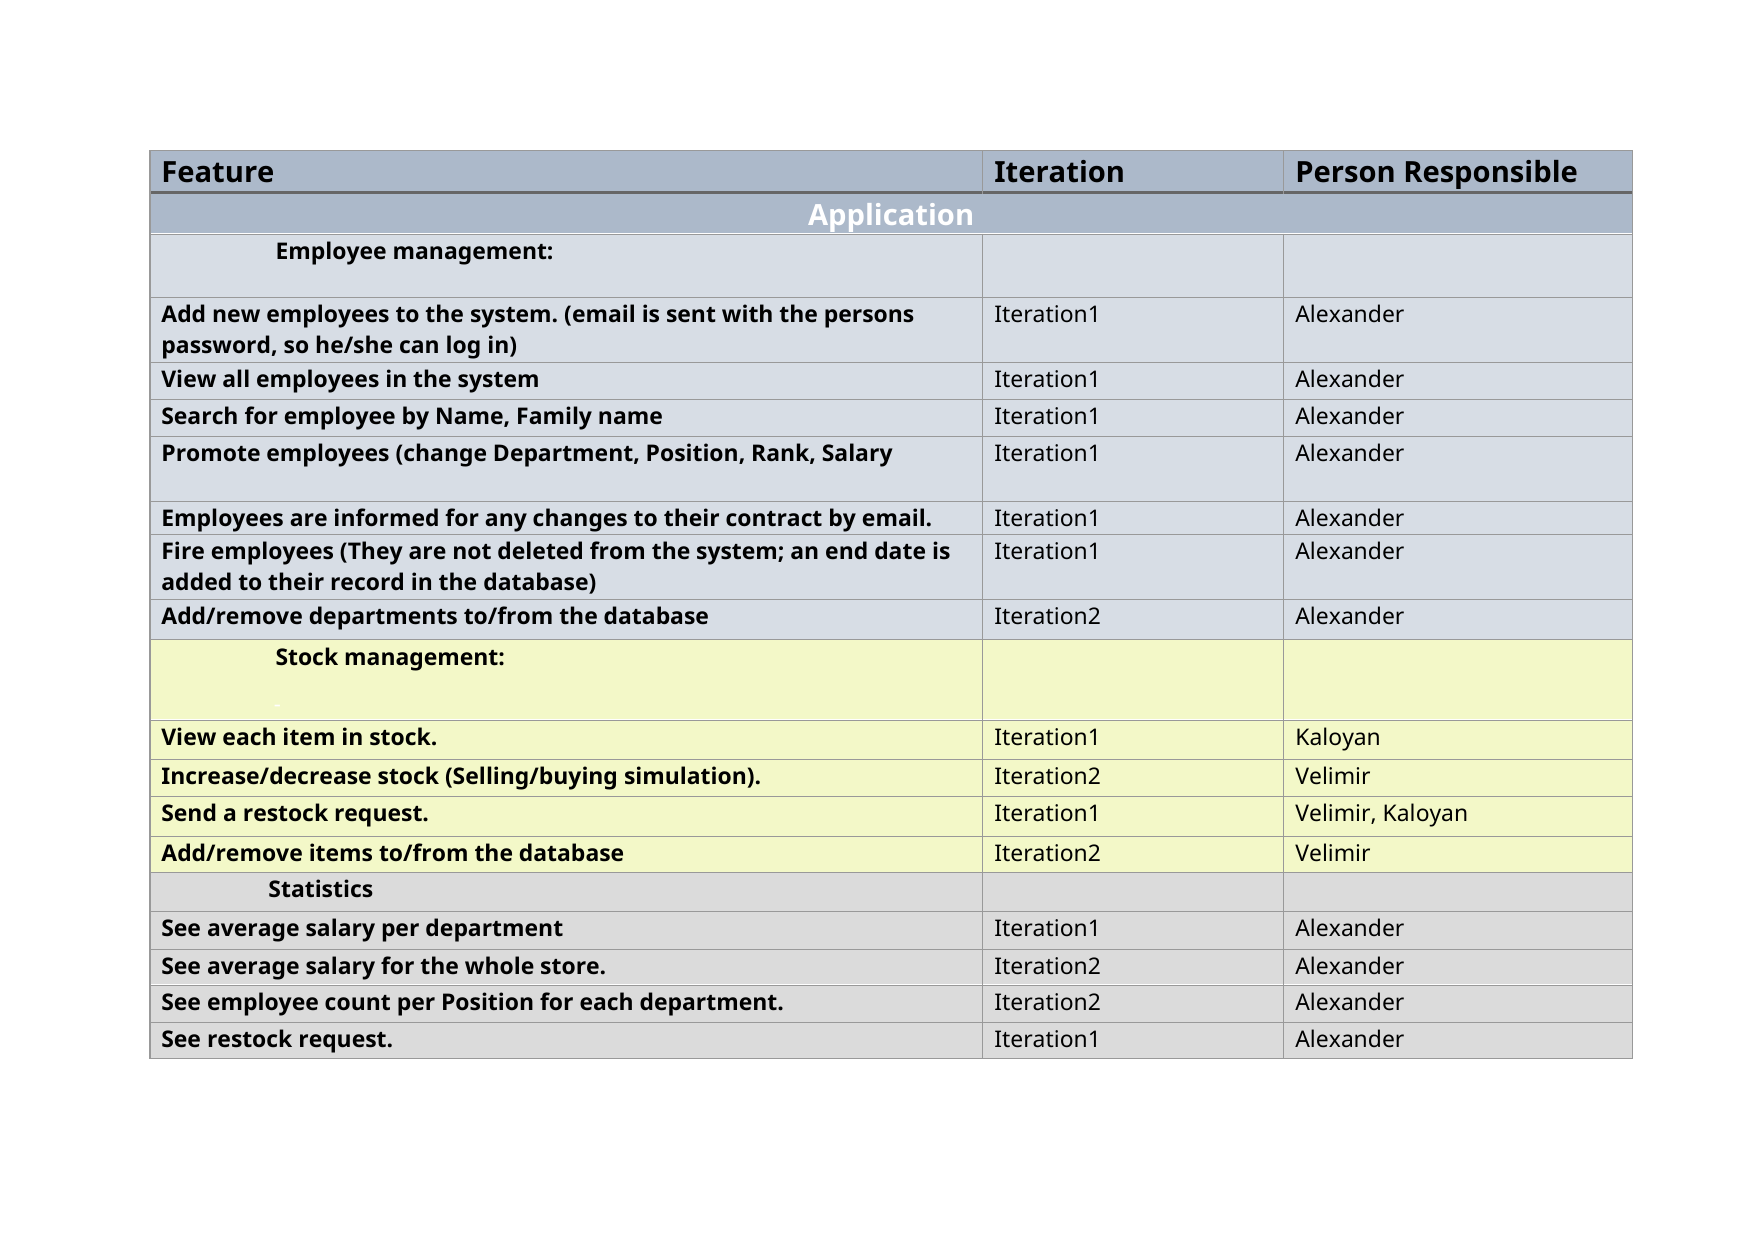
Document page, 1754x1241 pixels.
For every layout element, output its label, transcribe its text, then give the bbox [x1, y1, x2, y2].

table_cell [983, 235, 1283, 297]
table_cell Alexander [1284, 363, 1632, 399]
table_cell Increase/decrease stock (Selling/buying simulation). [151, 760, 982, 796]
table_cell Iteration2 [983, 600, 1283, 639]
table_cell Stock management: [151, 640, 982, 719]
table_header Iteration [983, 151, 1283, 191]
table_cell Alexander [1284, 535, 1632, 599]
table_cell Add/remove items to/from the database [151, 837, 982, 872]
table_cell Iteration1 [983, 502, 1283, 534]
table_cell Iteration2 [983, 760, 1283, 796]
table_cell Iteration2 [983, 950, 1283, 984]
table_cell Iteration1 [983, 721, 1283, 759]
table_cell Iteration2 [983, 986, 1283, 1022]
table_cell Velimir [1284, 837, 1632, 872]
table_cell Iteration1 [983, 797, 1283, 836]
table_cell [983, 640, 1283, 719]
table_cell View all employees in the system [151, 363, 982, 399]
table_cell Iteration1 [983, 1023, 1283, 1058]
table_cell See average salary for the whole store. [151, 950, 982, 984]
table_cell Alexander [1284, 950, 1632, 984]
table_cell Application [151, 194, 1632, 233]
table_header Feature [151, 151, 982, 191]
table_cell Velimir [1284, 760, 1632, 796]
table_cell [1284, 873, 1632, 911]
table_cell View each item in stock. [151, 721, 982, 759]
table_cell Search for employee by Name, Family name [151, 400, 982, 436]
table_cell Iteration2 [983, 837, 1283, 872]
table_cell Iteration1 [983, 437, 1283, 501]
table_cell Iteration1 [983, 912, 1283, 949]
table_cell Iteration1 [983, 400, 1283, 436]
table_cell Alexander [1284, 400, 1632, 436]
table_cell Kaloyan [1284, 721, 1632, 759]
table_cell [1284, 640, 1632, 719]
table_cell Iteration1 [983, 535, 1283, 599]
table_cell Alexander [1284, 502, 1632, 534]
table_cell See average salary per department [151, 912, 982, 949]
table_cell Send a restock request. [151, 797, 982, 836]
table_cell Add/remove departments to/from the database [151, 600, 982, 639]
table_cell See restock request. [151, 1023, 982, 1058]
table_cell Alexander [1284, 986, 1632, 1022]
table_cell Iteration1 [983, 298, 1283, 362]
table_cell [1284, 235, 1632, 297]
table_cell Statistics [151, 873, 982, 911]
table_cell Velimir, Kaloyan [1284, 797, 1632, 836]
table_cell Promote employees (change Department, Position, Rank, Salary [151, 437, 982, 501]
table_cell Add new employees to the system. (email is sent with the persons password, so he/she can log in) [151, 298, 982, 362]
table_cell Alexander [1284, 912, 1632, 949]
table_cell See employee count per Position for each department. [151, 986, 982, 1022]
table_cell Alexander [1284, 600, 1632, 639]
table_cell Employees are informed for any changes to their contract by email. [151, 502, 982, 534]
table_cell Employee management: [151, 235, 982, 297]
table_cell [983, 873, 1283, 911]
table_cell Iteration1 [983, 363, 1283, 399]
table_header Person Responsible [1284, 151, 1632, 191]
table_cell Alexander [1284, 1023, 1632, 1058]
table_cell Alexander [1284, 298, 1632, 362]
table_cell Alexander [1284, 437, 1632, 501]
table_cell Fire employees (They are not deleted from the system; an end date is added to their record in the database) [151, 535, 982, 599]
